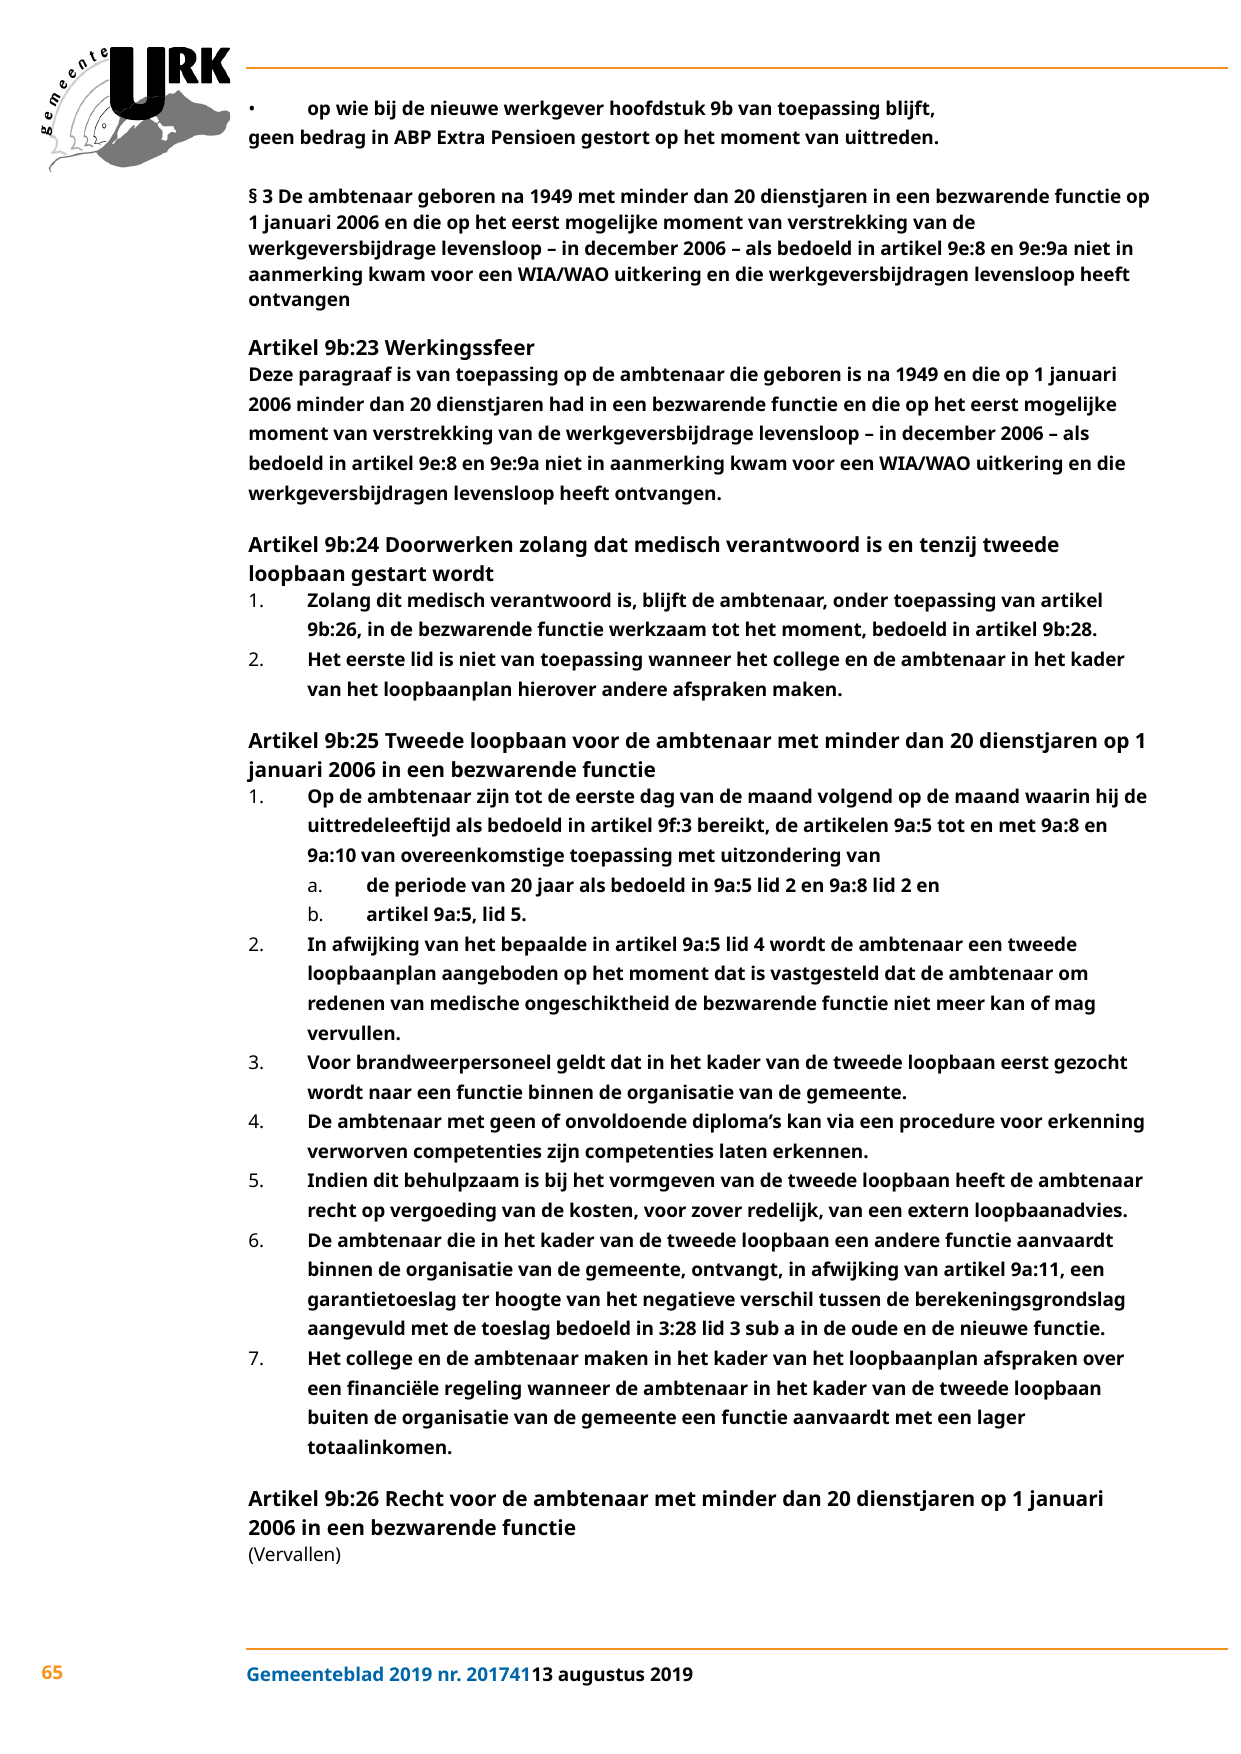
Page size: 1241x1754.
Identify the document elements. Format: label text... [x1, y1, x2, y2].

list artikel 9a:5, lid 5. [307, 901, 1152, 927]
list In afwijking van het bepaalde in artikel 9a:5 lid 4 wordt de ambtenaar een tweede loopbaanplan aangeboden op het moment dat is vastgesteld dat de ambtenaar om redenen van medische ongeschiktheid de bezwarende functie niet meer kan of mag vervullen. [248, 931, 1152, 1046]
text geen bedrag in ABP Extra Pensioen gestort op het moment van uittreden. [248, 124, 1152, 150]
list Het college en de ambtenaar maken in het kader van het loopbaanplan afspraken over een financiële regeling wanneer de ambtenaar in het kader van de tweede loopbaan buiten de organisatie van de gemeente een functie aanvaardt met een lager totaalinkomen. [248, 1345, 1152, 1460]
text Artikel 9b:25 Tweede loopbaan voor de ambtenaar met minder dan 20 dienstjaren op 1 januari 2006 in een bezwarende functie [248, 726, 1152, 783]
text § 3 De ambtenaar geboren na 1949 met minder dan 20 dienstjaren in een bezwarende functie op 1 januari 2006 en die op het eerst mogelijke moment van verstrekking van de werkgeversbijdrage levensloop – in december 2006 – als bedoeld in artikel 9e:8 en 9e:9a niet in aanmerking kwam voor een WIA/WAO uitkering en die werkgeversbijdragen levensloop heeft ontvangen [248, 183, 1152, 312]
list Indien dit behulpzaam is bij het vormgeven van de tweede loopbaan heeft de ambtenaar recht op vergoeding van de kosten, voor zover redelijk, van een extern loopbaanadvies. [248, 1168, 1152, 1223]
text Deze paragraaf is van toepassing op de ambtenaar die geboren is na 1949 en die op 1 januari 2006 minder dan 20 dienstjaren had in een bezwarende functie en die op het eerst mogelijke moment van verstrekking van de werkgeversbijdrage levensloop – in december 2006 – als bedoeld in artikel 9e:8 en 9e:9a niet in aanmerking kwam voor een WIA/WAO uitkering en die werkgeversbijdragen levensloop heeft ontvangen. [248, 361, 1152, 506]
list De ambtenaar met geen of onvoldoende diploma’s kan via een procedure voor erkenning verworven competenties zijn competenties laten erkennen. [248, 1108, 1152, 1164]
list Zolang dit medisch verantwoord is, blijft de ambtenaar, onder toepassing van artikel 9b:26, in de bezwarende functie werkzaam tot het moment, bedoeld in artikel 9b:28. [248, 587, 1152, 642]
text (Vervallen) [248, 1541, 1152, 1567]
list Het eerste lid is niet van toepassing wanneer het college en de ambtenaar in het kader van het loopbaanplan hierover andere afspraken maken. [248, 646, 1152, 702]
text Artikel 9b:23 Werkingssfeer [248, 333, 1152, 361]
list de periode van 20 jaar als bedoeld in 9a:5 lid 2 en 9a:8 lid 2 en [307, 872, 1152, 898]
picture [41, 47, 231, 172]
list Voor brandweerpersoneel geldt dat in het kader van de tweede loopbaan eerst gezocht wordt naar een functie binnen de organisatie van de gemeente. [248, 1049, 1152, 1105]
text Artikel 9b:26 Recht voor de ambtenaar met minder dan 20 dienstjaren op 1 januari 2006 in een bezwarende functie [248, 1484, 1152, 1541]
text Artikel 9b:24 Doorwerken zolang dat medisch verantwoord is en tenzij tweede loopbaan gestart wordt [248, 530, 1152, 587]
list op wie bij de nieuwe werkgever hoofdstuk 9b van toepassing blijft, [248, 95, 1152, 121]
list De ambtenaar die in het kader van de tweede loopbaan een andere functie aanvaardt binnen de organisatie van de gemeente, ontvangt, in afwijking van artikel 9a:11, een garantietoeslag ter hoogte van het negatieve verschil tussen de berekeningsgrondslag aangevuld met de toeslag bedoeld in 3:28 lid 3 sub a in de oude en de nieuwe functie. [248, 1227, 1152, 1341]
list Op de ambtenaar zijn tot de eerste dag van de maand volgend op de maand waarin hij de uittredeleeftijd als bedoeld in artikel 9f:3 bereikt, de artikelen 9a:5 tot en met 9a:8 en 9a:10 van overeenkomstige toepassing met uitzondering van [248, 783, 1152, 868]
